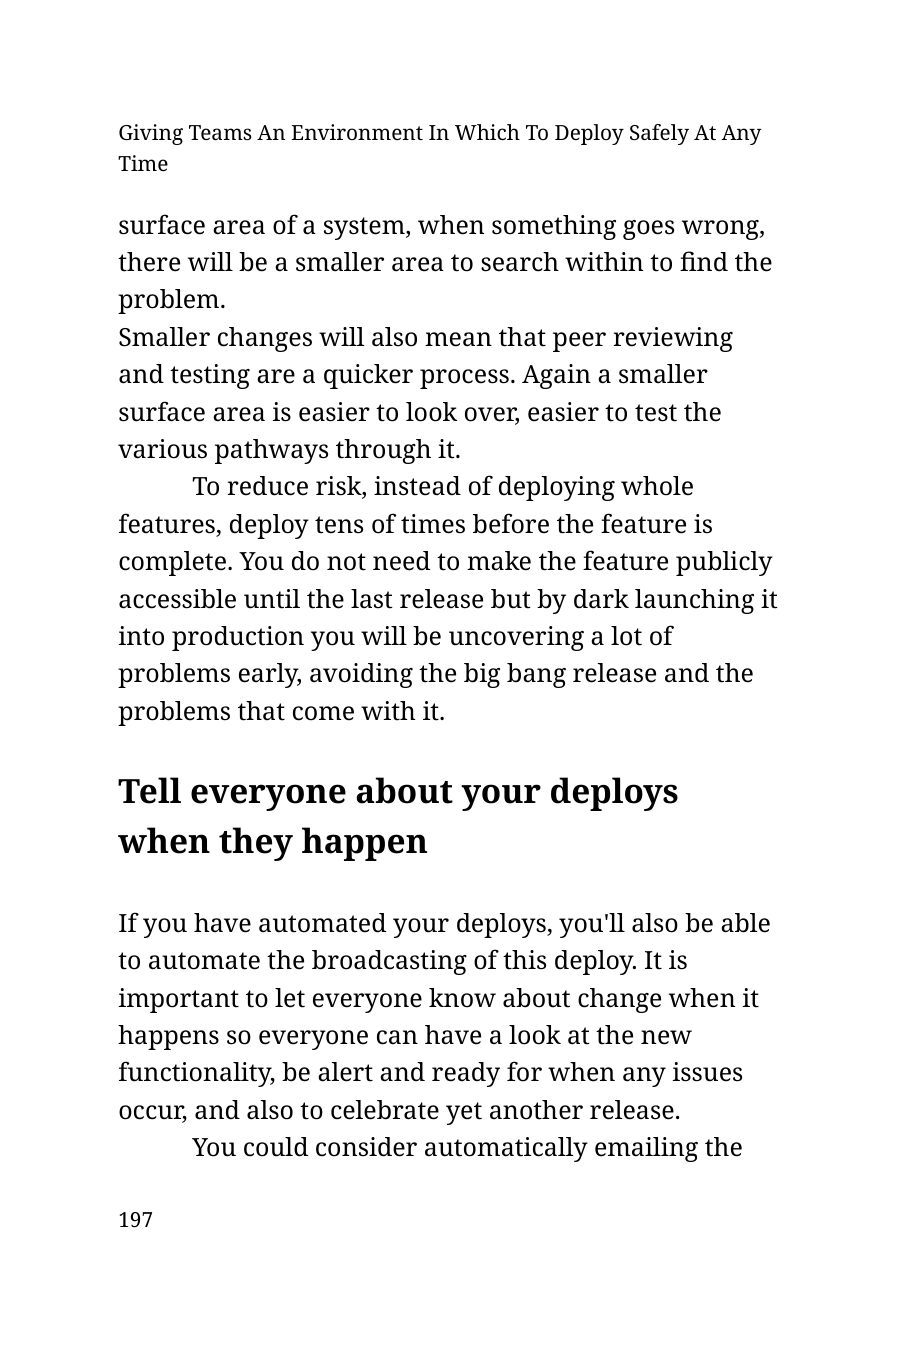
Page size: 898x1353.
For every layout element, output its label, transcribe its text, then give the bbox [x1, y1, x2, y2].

text Smaller changes will also mean that peer reviewing and testing are a quicker process. Again a smaller surface area is easier to look over, easier to test the various pathways through it. [118, 319, 779, 466]
subtitle Tell everyone about your deploys when they happen [118, 768, 779, 863]
text You could consider automatically emailing the [118, 1130, 779, 1164]
text If you have automated your deploys, you'll also be able to automate the broadcasting of this deploy. It is important to let everyone know about change when it happens so everyone can have a look at the new functionality, be alert and ready for when any issues occur, and also to celebrate yet another release. [118, 905, 779, 1126]
text surface area of a system, when something goes wrong, there will be a smaller area to search within to find the problem. [118, 207, 779, 316]
text To reduce risk, instead of deploying whole features, deploy tens of times before the feature is complete. You do not need to make the feature publicly accessible until the last release but by dark launching it into production you will be uncovering a lot of problems early, avoiding the big bang release and the problems that come with it. [118, 469, 779, 727]
